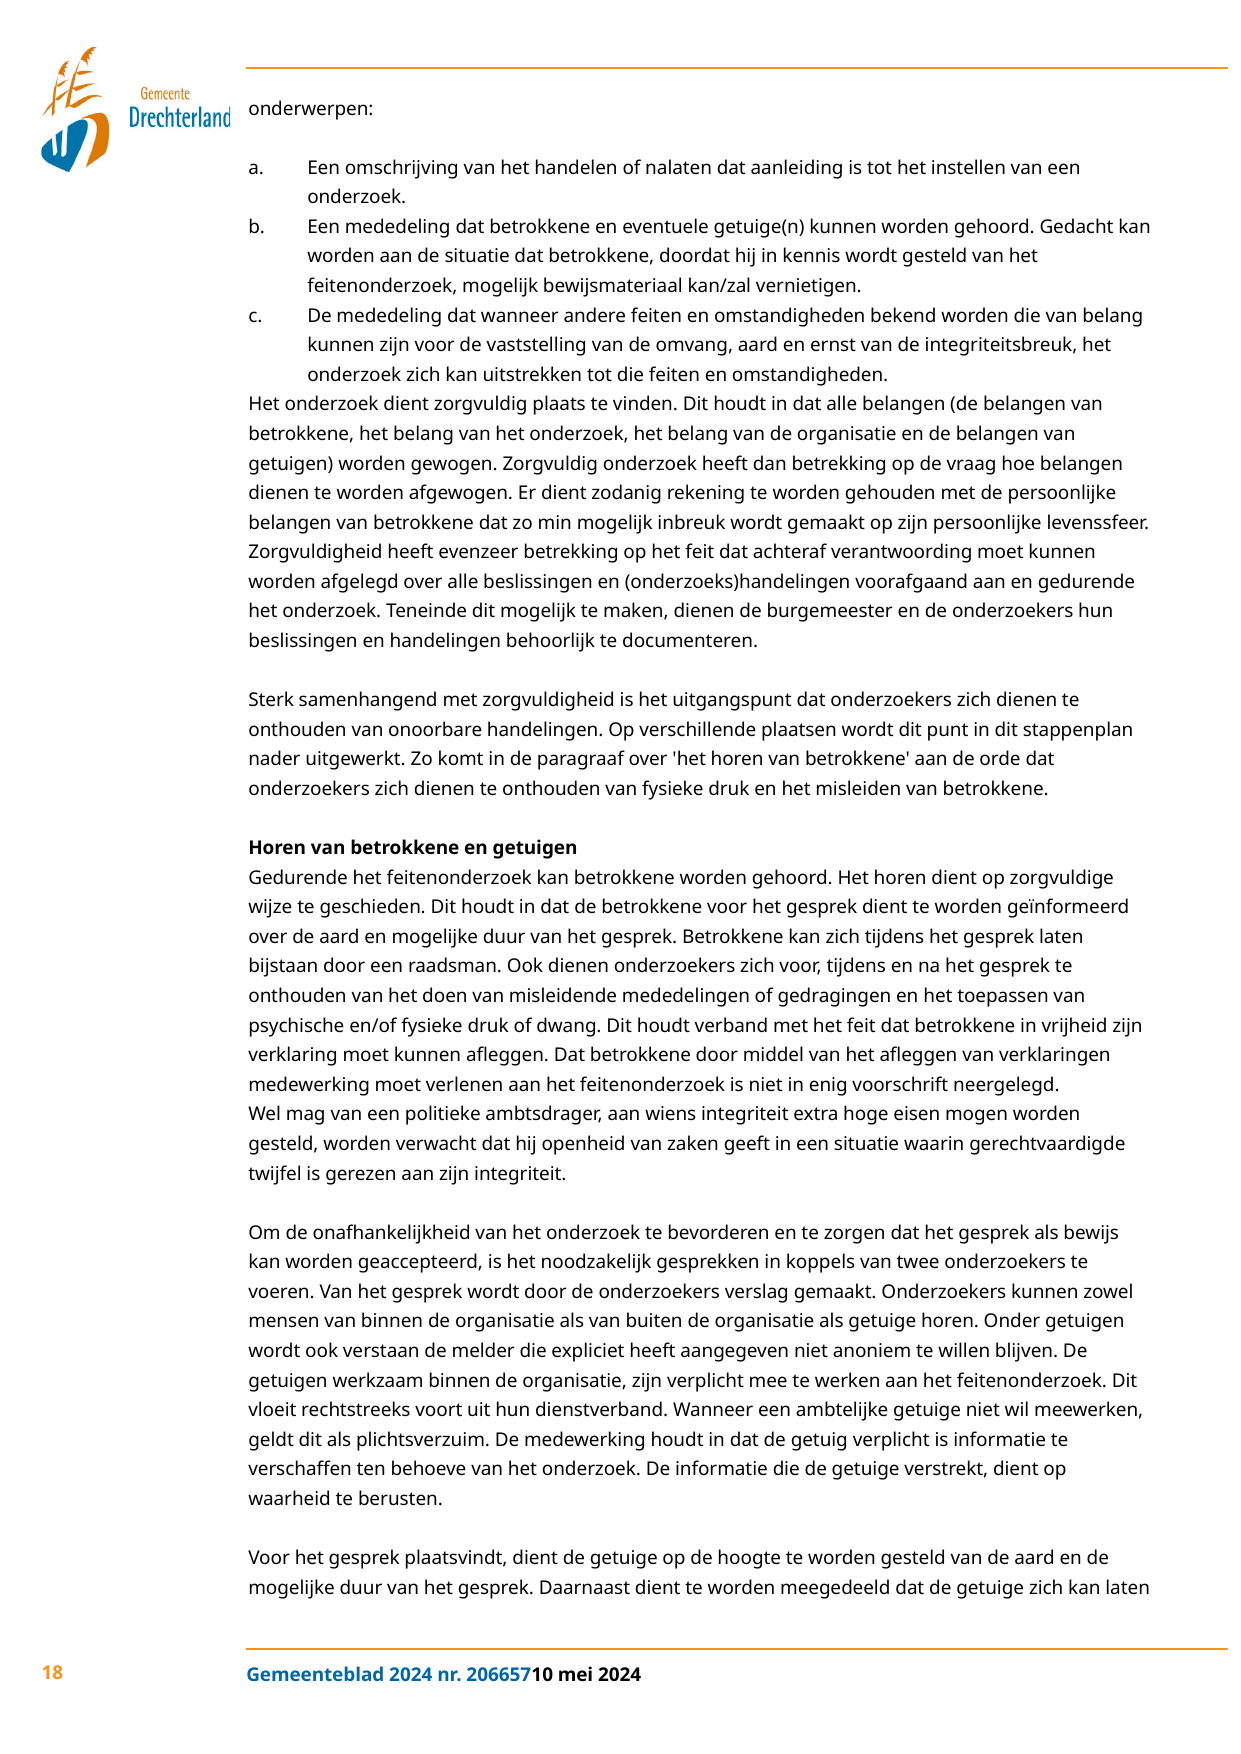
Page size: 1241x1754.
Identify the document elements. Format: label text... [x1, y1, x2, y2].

text Het onderzoek dient zorgvuldig plaats te vinden. Dit houdt in dat alle belangen (de belangen van betrokkene, het belang van het onderzoek, het belang van de organisatie en de belangen van getuigen) worden gewogen. Zorgvuldig onderzoek heeft dan betrekking op de vraag hoe belangen dienen te worden afgewogen. Er dient zodanig rekening te worden gehouden met de persoonlijke belangen van betrokkene dat zo min mogelijk inbreuk wordt gemaakt op zijn persoonlijke levenssfeer. Zorgvuldigheid heeft evenzeer betrekking op het feit dat achteraf verantwoording moet kunnen worden afgelegd over alle beslissingen en (onderzoeks)handelingen voorafgaand aan en gedurende het onderzoek. Teneinde dit mogelijk te maken, dienen de burgemeester en de onderzoekers hun beslissingen en handelingen behoorlijk te documenteren. [248, 391, 1152, 653]
text onderwerpen: [248, 95, 1152, 121]
picture [41, 158, 64, 172]
text Horen van betrokkene en getuigen [248, 834, 1152, 860]
list Een omschrijving van het handelen of nalaten dat aanleiding is tot het instellen van een onderzoek. [248, 154, 1152, 209]
list De mededeling dat wanneer andere feiten en omstandigheden bekend worden die van belang kunnen zijn voor de vaststelling van de omvang, aard en ernst van de integriteitsbreuk, het onderzoek zich kan uitstrekken tot die feiten en omstandigheden. [248, 302, 1152, 387]
text Sterk samenhangend met zorgvuldigheid is het uitgangspunt dat onderzoekers zich dienen te onthouden van onoorbare handelingen. Op verschillende plaatsen wordt dit punt in dit stappenplan nader uitgewerkt. Zo komt in de paragraaf over 'het horen van betrokkene' aan de orde dat onderzoekers zich dienen te onthouden van fysieke druk en het misleiden van betrokkene. [248, 686, 1152, 801]
picture [226, 115, 231, 124]
list Een mededeling dat betrokkene en eventuele getuige(n) kunnen worden gehoord. Gedacht kan worden aan de situatie dat betrokkene, doordat hij in kennis wordt gesteld van het feitenonderzoek, mogelijk bewijsmateriaal kan/zal vernietigen. [248, 213, 1152, 298]
text Gedurende het feitenonderzoek kan betrokkene worden gehoord. Het horen dient op zorgvuldige wijze te geschieden. Dit houdt in dat de betrokkene voor het gesprek dient te worden geïnformeerd over de aard en mogelijke duur van het gesprek. Betrokkene kan zich tijdens het gesprek laten bijstaan door een raadsman. Ook dienen onderzoekers zich voor, tijdens en na het gesprek te onthouden van het doen van misleidende mededelingen of gedragingen en het toepassen van psychische en/of fysieke druk of dwang. Dit houdt verband met het feit dat betrokkene in vrijheid zijn verklaring moet kunnen afleggen. Dat betrokkene door middel van het afleggen van verklaringen medewerking moet verlenen aan het feitenonderzoek is niet in enig voorschrift neergelegd. [248, 864, 1152, 1097]
text Voor het gesprek plaatsvindt, dient de getuige op de hoogte te worden gesteld van de aard en de mogelijke duur van het gesprek. Daarnaast dient te worden meegedeeld dat de getuige zich kan laten [248, 1544, 1152, 1600]
text Om de onafhankelijkheid van het onderzoek te bevorderen en te zorgen dat het gesprek als bewijs kan worden geaccepteerd, is het noodzakelijk gesprekken in koppels van twee onderzoekers te voeren. Van het gesprek wordt door de onderzoekers verslag gemaakt. Onderzoekers kunnen zowel mensen van binnen de organisatie als van buiten de organisatie als getuige horen. Onder getuigen wordt ook verstaan de melder die expliciet heeft aangegeven niet anoniem te willen blijven. De getuigen werkzaam binnen de organisatie, zijn verplicht mee te werken aan het feitenonderzoek. Dit vloeit rechtstreeks voort uit hun dienstverband. Wanneer een ambtelijke getuige niet wil meewerken, geldt dit als plichtsverzuim. De medewerking houdt in dat de getuig verplicht is informatie te verschaffen ten behoeve van het onderzoek. De informatie die de getuige verstrekt, dient op waarheid te berusten. [248, 1219, 1152, 1511]
text Wel mag van een politieke ambtsdrager, aan wiens integriteit extra hoge eisen mogen worden gesteld, worden verwacht dat hij openheid van zaken geeft in een situatie waarin gerechtvaardigde twijfel is gerezen aan zijn integriteit. [248, 1101, 1152, 1186]
picture [41, 47, 231, 172]
